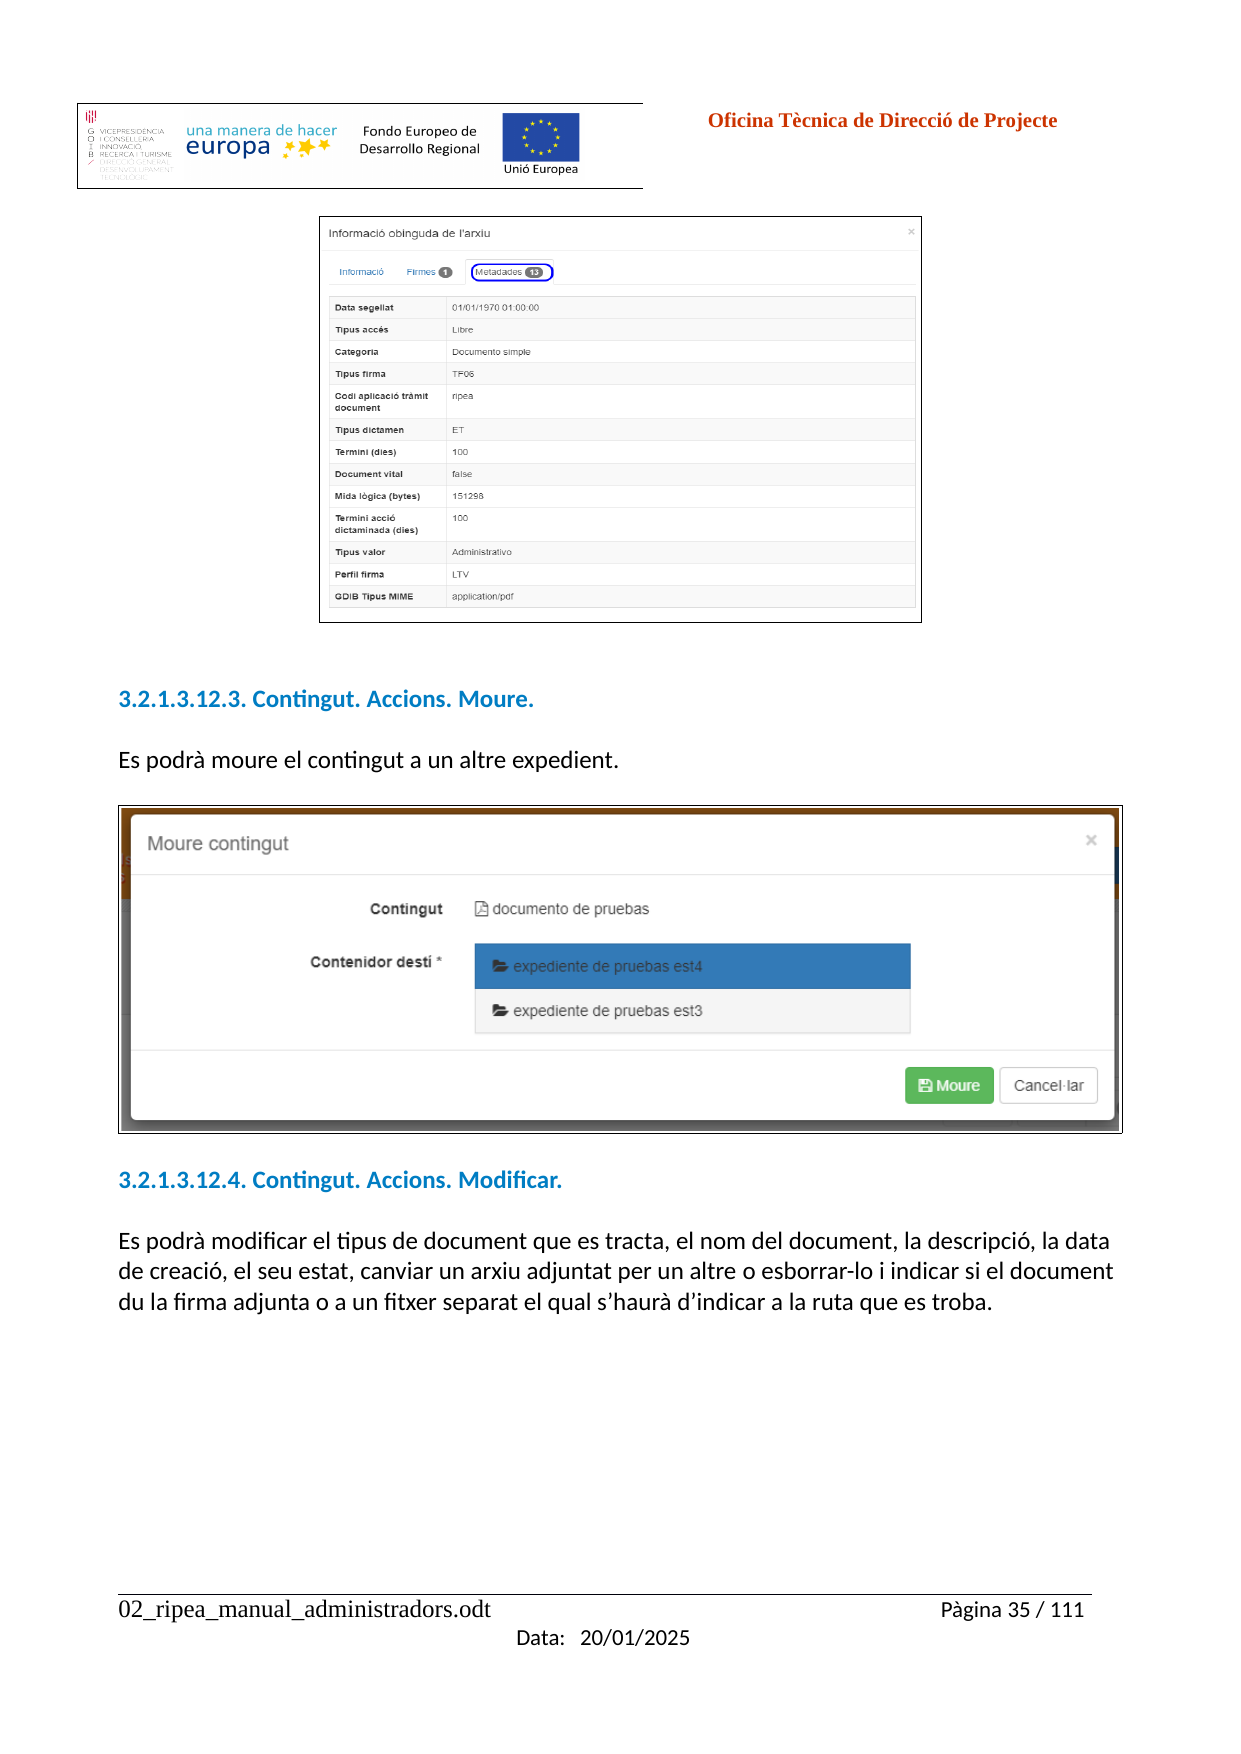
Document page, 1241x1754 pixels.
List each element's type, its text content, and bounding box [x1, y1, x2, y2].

picture [321, 219, 919, 620]
picture [121, 808, 1119, 1131]
picture [82, 108, 178, 182]
text 3.2.1.3.12.4. Contingut. Accions. Modificar. [118, 1164, 1122, 1194]
text 3.2.1.3.12.3. Contingut. Accions. Moure. [118, 683, 1122, 714]
text Es podrà moure el contingut a un altre expedient. [118, 744, 1122, 775]
text Es podrà modificar el tipus de document que es tracta, el nom del document, la descripció, la data de creació, el seu estat, canviar un arxiu adjuntat per un altre o esborrar-lo i indicar si el document du la firma adjunta o a un fitxer separat el qual s’haurà d’indicar a la ruta que es troba. [118, 1225, 1122, 1316]
picture [184, 108, 585, 182]
